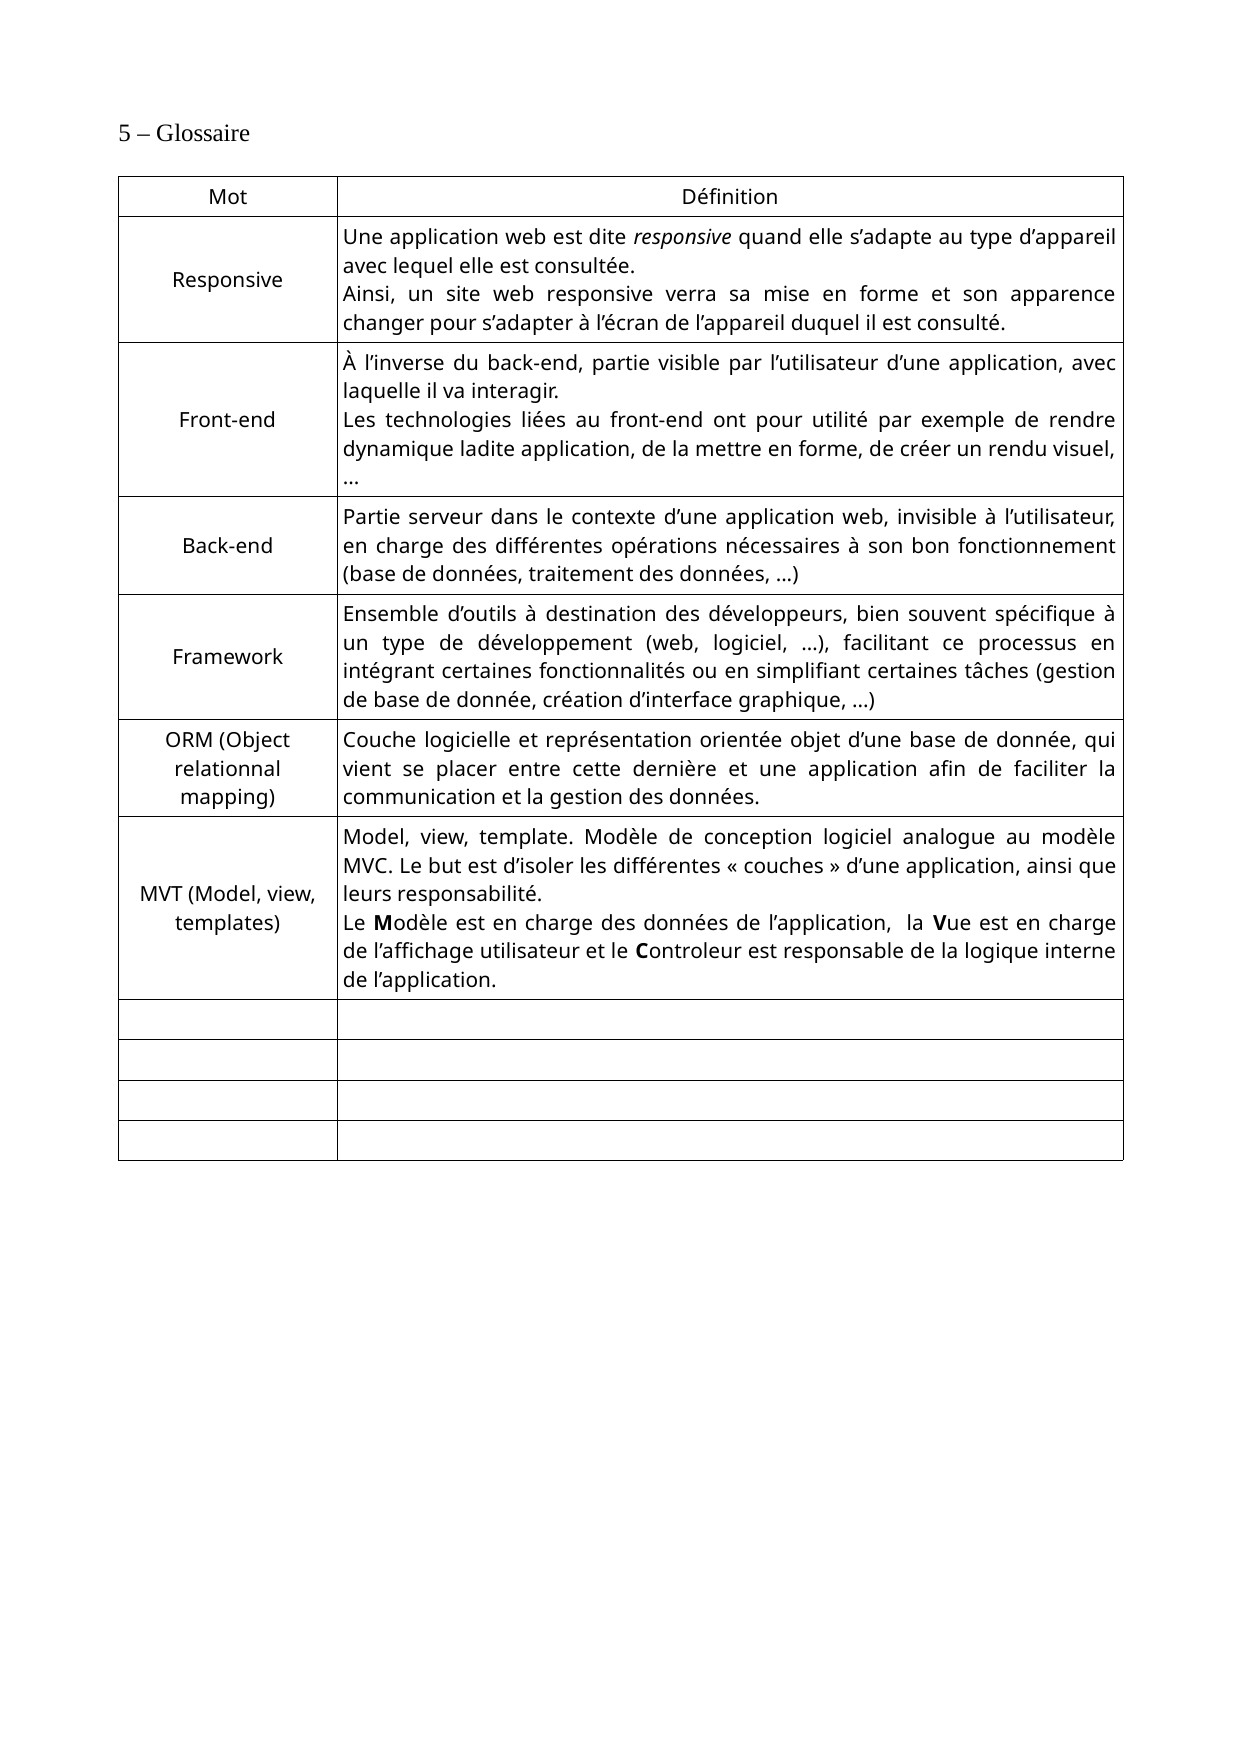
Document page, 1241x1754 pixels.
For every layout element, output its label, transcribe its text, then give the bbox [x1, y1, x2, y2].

table_header Définition [338, 177, 1123, 216]
table_cell Model, view, template. Modèle de conception logiciel analogue au modèle MVC. Le but est d’isoler les différentes « couches » d’une application, ainsi que leurs responsabilité. Le Modèle est en charge des données de l’application, la Vue est en charge de l’affichage utilisateur et le Controleur est responsable de la logique interne de l’application. [338, 817, 1123, 999]
table_cell Back-end [119, 497, 337, 593]
table_cell Front-end [119, 343, 337, 496]
table_cell [119, 1081, 337, 1119]
table_cell MVT (Model, view, templates) [119, 817, 337, 999]
table_cell [338, 1121, 1123, 1160]
table_cell ORM (Object relationnal mapping) [119, 720, 337, 816]
table_cell Responsive [119, 217, 337, 342]
table_header Mot [119, 177, 337, 216]
table_cell Framework [119, 595, 337, 719]
table_cell [338, 1040, 1123, 1079]
table_cell Partie serveur dans le contexte d’une application web, invisible à l’utilisateur, en charge des différentes opérations nécessaires à son bon fonctionnement (base de données, traitement des données, ...) [338, 497, 1123, 593]
table_cell [119, 1040, 337, 1079]
table_cell À l’inverse du back-end, partie visible par l’utilisateur d’une application, avec laquelle il va interagir. Les technologies liées au front-end ont pour utilité par exemple de rendre dynamique ladite application, de la mettre en forme, de créer un rendu visuel, ... [338, 343, 1123, 496]
table_cell [119, 1121, 337, 1160]
table_cell [338, 1081, 1123, 1119]
table_cell Ensemble d’outils à destination des développeurs, bien souvent spécifique à un type de développement (web, logiciel, …), facilitant ce processus en intégrant certaines fonctionnalités ou en simplifiant certaines tâches (gestion de base de donnée, création d’interface graphique, ...) [338, 595, 1123, 719]
text 5 ‒ Glossaire [118, 118, 1122, 147]
table_cell Couche logicielle et représentation orientée objet d’une base de donnée, qui vient se placer entre cette dernière et une application afin de faciliter la communication et la gestion des données. [338, 720, 1123, 816]
table_cell [338, 1000, 1123, 1039]
table_cell [119, 1000, 337, 1039]
table_cell Une application web est dite responsive quand elle s’adapte au type d’appareil avec lequel elle est consultée. Ainsi, un site web responsive verra sa mise en forme et son apparence changer pour s’adapter à l’écran de l’appareil duquel il est consulté. [338, 217, 1123, 342]
